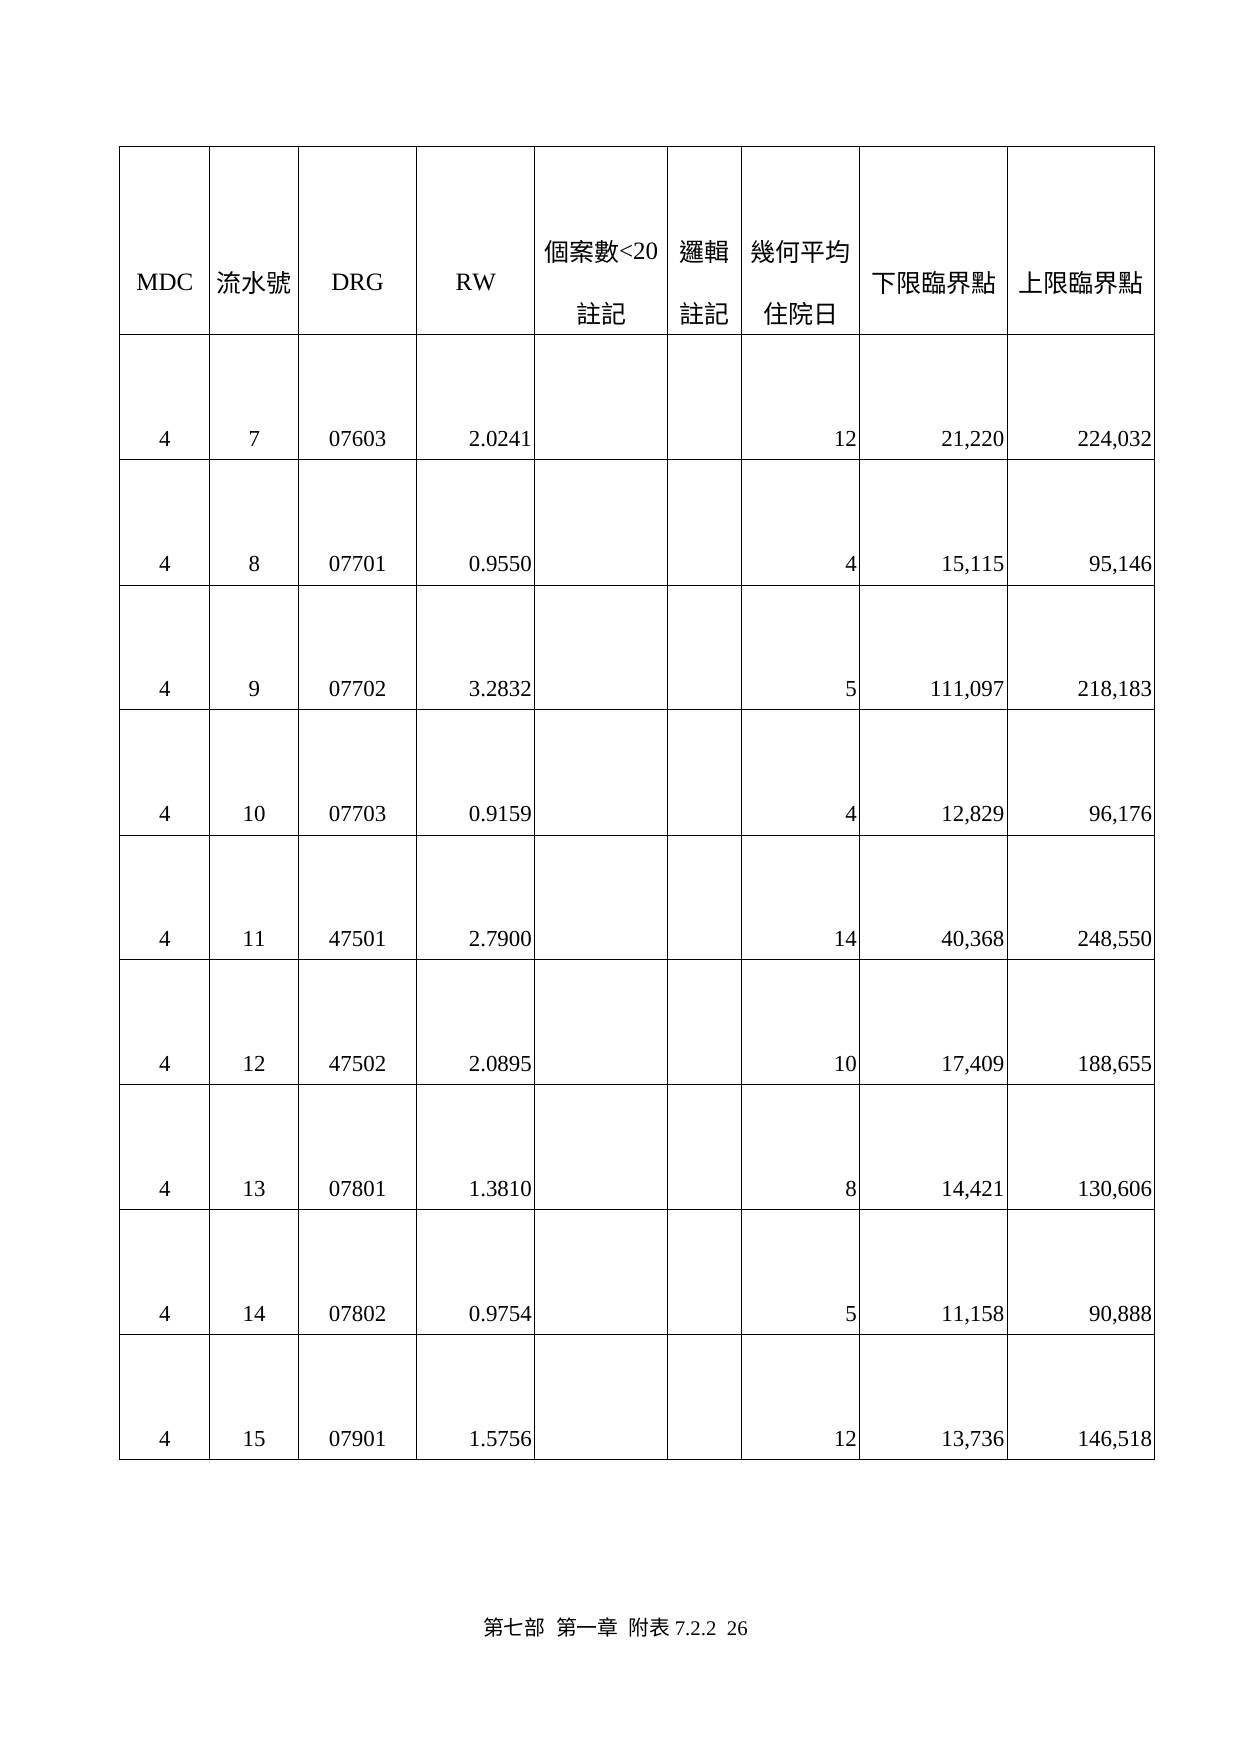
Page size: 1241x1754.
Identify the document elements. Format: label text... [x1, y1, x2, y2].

table_cell 188,655 [1008, 960, 1154, 1084]
table_cell [668, 586, 741, 709]
table_cell 248,550 [1008, 836, 1154, 959]
table_cell 21,220 [860, 335, 1007, 459]
table_cell 4 [120, 960, 209, 1084]
table_cell 10 [742, 960, 859, 1084]
table_cell 07801 [299, 1085, 416, 1209]
table_cell 13 [210, 1085, 298, 1209]
table_cell 130,606 [1008, 1085, 1154, 1209]
table_cell 2.0241 [417, 335, 534, 459]
table_cell 12 [742, 1335, 859, 1459]
table_cell [668, 1085, 741, 1209]
table_cell 0.9754 [417, 1210, 534, 1334]
table_cell 12 [210, 960, 298, 1084]
table_cell 07702 [299, 586, 416, 709]
table_cell 96,176 [1008, 710, 1154, 834]
table_cell 0.9550 [417, 460, 534, 584]
table_cell 0.9159 [417, 710, 534, 834]
table_cell 07901 [299, 1335, 416, 1459]
table_cell 2.0895 [417, 960, 534, 1084]
table_cell 8 [742, 1085, 859, 1209]
table_cell 1.5756 [417, 1335, 534, 1459]
table_cell [668, 460, 741, 584]
table_cell 4 [742, 460, 859, 584]
table_cell 11,158 [860, 1210, 1007, 1334]
table_cell 07603 [299, 335, 416, 459]
table_header 幾何平均住院日 [742, 147, 859, 334]
table_cell 11 [210, 836, 298, 959]
table_cell 47502 [299, 960, 416, 1084]
table_header 上限臨界點 [1008, 147, 1154, 334]
table_cell 07703 [299, 710, 416, 834]
table_cell [535, 1085, 667, 1209]
table_cell 4 [120, 1335, 209, 1459]
table_header MDC [120, 147, 209, 334]
table_cell [535, 586, 667, 709]
table_cell 17,409 [860, 960, 1007, 1084]
table_cell [668, 1335, 741, 1459]
table_cell 8 [210, 460, 298, 584]
table_cell 07802 [299, 1210, 416, 1334]
table_header 個案數<20註記 [535, 147, 667, 334]
table_cell [535, 1210, 667, 1334]
table_cell [535, 1335, 667, 1459]
table_cell 4 [120, 586, 209, 709]
table_cell 4 [120, 335, 209, 459]
table_cell [668, 1210, 741, 1334]
table_cell 4 [120, 460, 209, 584]
table_cell [535, 710, 667, 834]
table_cell [668, 710, 741, 834]
table_cell 14,421 [860, 1085, 1007, 1209]
table_cell 40,368 [860, 836, 1007, 959]
table_cell 12,829 [860, 710, 1007, 834]
table_cell 13,736 [860, 1335, 1007, 1459]
table_cell [535, 460, 667, 584]
table_cell 4 [120, 1085, 209, 1209]
table_cell 15 [210, 1335, 298, 1459]
table_cell 12 [742, 335, 859, 459]
table_cell 10 [210, 710, 298, 834]
table_cell 218,183 [1008, 586, 1154, 709]
table_cell [668, 836, 741, 959]
table_cell 2.7900 [417, 836, 534, 959]
table_header RW [417, 147, 534, 334]
table_cell 4 [120, 836, 209, 959]
table_cell 146,518 [1008, 1335, 1154, 1459]
table_cell [668, 335, 741, 459]
table_cell 9 [210, 586, 298, 709]
table_cell 14 [742, 836, 859, 959]
table_header 邏輯註記 [668, 147, 741, 334]
table_header DRG [299, 147, 416, 334]
table_cell 111,097 [860, 586, 1007, 709]
table_cell 5 [742, 1210, 859, 1334]
table_cell 4 [742, 710, 859, 834]
table_cell 5 [742, 586, 859, 709]
table_cell 4 [120, 1210, 209, 1334]
table_cell [535, 836, 667, 959]
table_header 下限臨界點 [860, 147, 1007, 334]
table_cell 07701 [299, 460, 416, 584]
table_cell [668, 960, 741, 1084]
table_cell 224,032 [1008, 335, 1154, 459]
table_cell 4 [120, 710, 209, 834]
table_cell [535, 960, 667, 1084]
table_cell 14 [210, 1210, 298, 1334]
table_cell 95,146 [1008, 460, 1154, 584]
table_header 流水號 [210, 147, 298, 334]
table_cell 90,888 [1008, 1210, 1154, 1334]
table_cell 15,115 [860, 460, 1007, 584]
table_cell 1.3810 [417, 1085, 534, 1209]
table_cell 7 [210, 335, 298, 459]
table_cell 3.2832 [417, 586, 534, 709]
table_cell [535, 335, 667, 459]
table_cell 47501 [299, 836, 416, 959]
